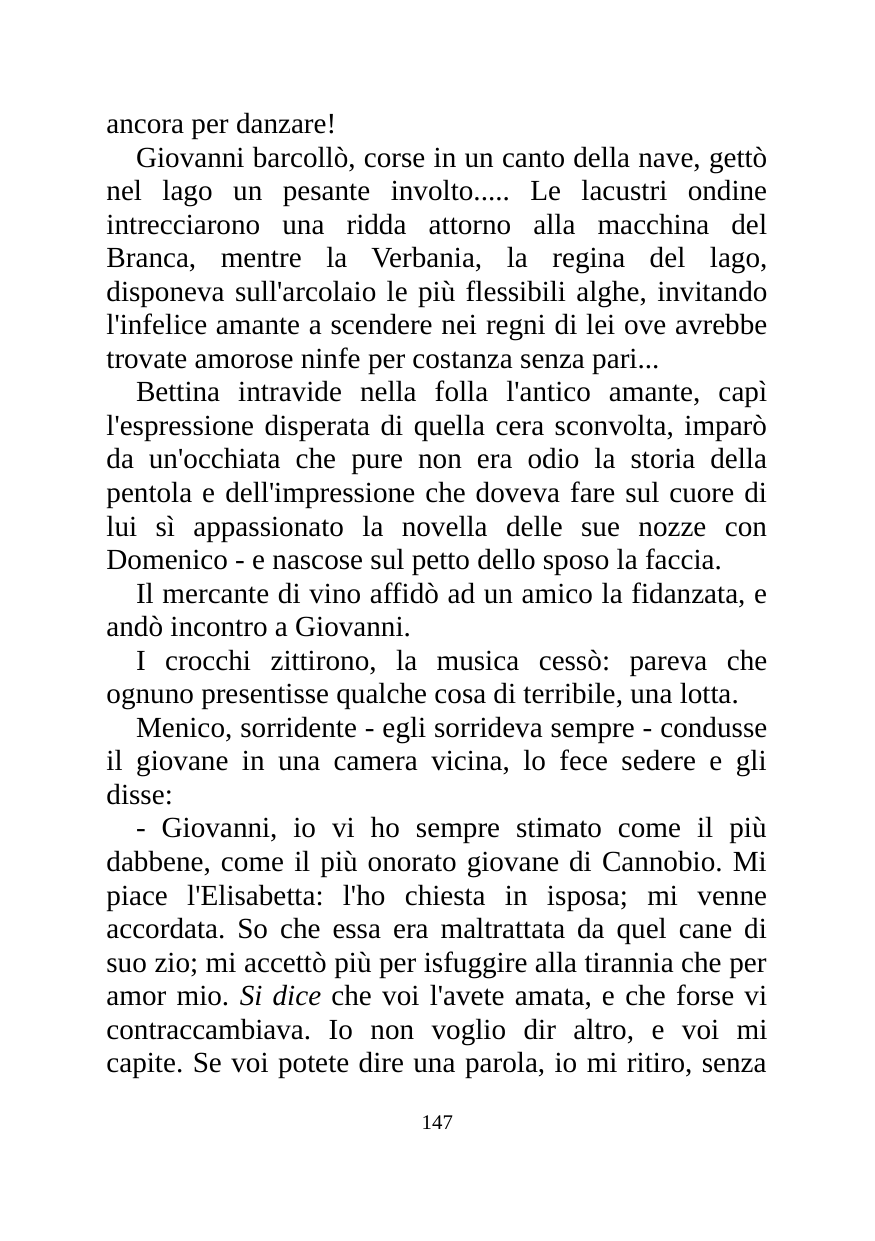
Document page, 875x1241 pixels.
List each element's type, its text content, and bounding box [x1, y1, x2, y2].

text Bettina intravide nella folla l'antico amante, capì l'espressione disperata di quella cera sconvolta, imparò da un'occhiata che pure non era odio la storia della pentola e dell'impressione che doveva fare sul cuore di lui sì appassionato la novella delle sue nozze con Domenico - e nascose sul petto dello sposo la faccia. [106, 374, 768, 576]
text I crocchi zittirono, la musica cessò: pareva che ognuno presentisse qualche cosa di terribile, una lotta. [106, 643, 768, 710]
text - Giovanni, io vi ho sempre stimato come il più dabbene, come il più onorato giovane di Cannobio. Mi piace l'Elisabetta: l'ho chiesta in isposa; mi venne accordata. So che essa era maltrattata da quel cane di suo zio; mi accettò più per isfuggire alla tirannia che per amor mio. Si dice che voi l'avete amata, e che forse vi contraccambiava. Io non voglio dir altro, e voi mi capite. Se voi potete dire una parola, io mi ritiro, senza [106, 811, 768, 1079]
text Menico, sorridente - egli sorrideva sempre - condusse il giovane in una camera vicina, lo fece sedere e gli disse: [106, 710, 768, 811]
text ancora per danzare! [106, 106, 768, 140]
text Il mercante di vino affidò ad un amico la fidanzata, e andò incontro a Giovanni. [106, 576, 768, 643]
text Giovanni barcollò, corse in un canto della nave, gettò nel lago un pesante involto..... Le lacustri ondine intrecciarono una ridda attorno alla macchina del Branca, mentre la Verbania, la regina del lago, disponeva sull'arcolaio le più flessibili alghe, invitando l'infelice amante a scendere nei regni di lei ove avrebbe trovate amorose ninfe per costanza senza pari... [106, 140, 768, 374]
